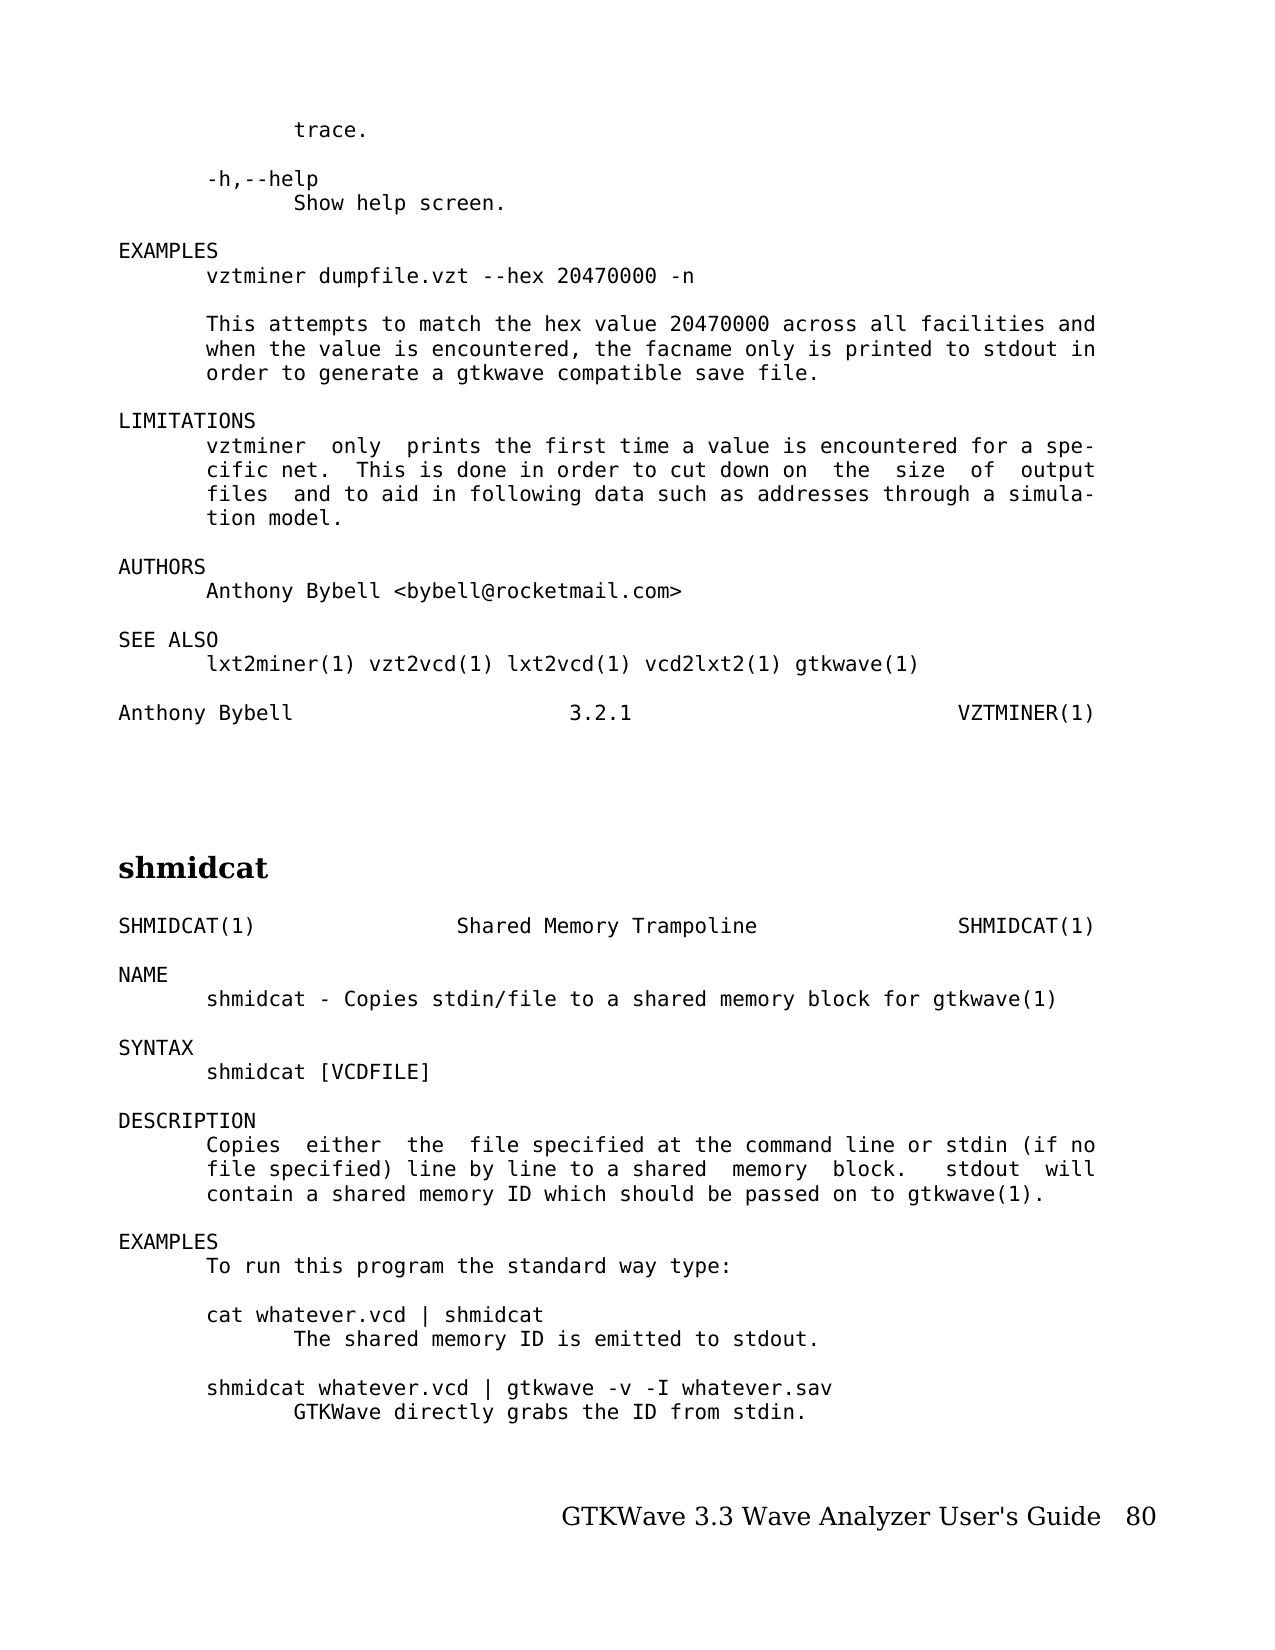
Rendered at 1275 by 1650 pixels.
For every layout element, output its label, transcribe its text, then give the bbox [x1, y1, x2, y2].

subtitle shmidcat [118, 851, 1157, 885]
text To run this program the standard way type: [118, 1254, 1157, 1279]
text This attempts to match the hex value 20470000 across all facilities and [118, 312, 1157, 337]
text contain a shared memory ID which should be passed on to gtkwave(1). [118, 1182, 1157, 1206]
text GTKWave directly grabs the ID from stdin. [118, 1400, 1157, 1424]
text AUTHORS [118, 555, 1157, 579]
text Show help screen. [118, 191, 1157, 215]
text files and to aid in following data such as addresses through a simula- [118, 482, 1157, 506]
text lxt2miner(1) vzt2vcd(1) lxt2vcd(1) vcd2lxt2(1) gtkwave(1) [118, 652, 1157, 676]
text SHMIDCAT(1) Shared Memory Trampoline SHMIDCAT(1) [118, 914, 1157, 939]
text file specified) line by line to a shared memory block. stdout will [118, 1157, 1157, 1182]
text when the value is encountered, the facname only is printed to stdout in [118, 337, 1157, 361]
text trace. [118, 118, 1157, 142]
text LIMITATIONS [118, 409, 1157, 434]
text DESCRIPTION [118, 1109, 1157, 1133]
text EXAMPLES [118, 1230, 1157, 1254]
text Copies either the file specified at the command line or stdin (if no [118, 1133, 1157, 1157]
text Anthony Bybell <bybell@rocketmail.com> [118, 579, 1157, 603]
text tion model. [118, 506, 1157, 531]
text SYNTAX [118, 1036, 1157, 1060]
text NAME [118, 963, 1157, 987]
text vztminer dumpfile.vzt --hex 20470000 -n [118, 264, 1157, 288]
text vztminer only prints the first time a value is encountered for a spe- [118, 434, 1157, 458]
text shmidcat whatever.vcd | gtkwave -v -I whatever.sav [118, 1376, 1157, 1400]
text shmidcat [VCDFILE] [118, 1060, 1157, 1084]
text cat whatever.vcd | shmidcat [118, 1303, 1157, 1327]
text shmidcat - Copies stdin/file to a shared memory block for gtkwave(1) [118, 987, 1157, 1012]
text SEE ALSO [118, 628, 1157, 652]
text cific net. This is done in order to cut down on the size of output [118, 458, 1157, 482]
text order to generate a gtkwave compatible save file. [118, 361, 1157, 385]
text EXAMPLES [118, 239, 1157, 264]
text Anthony Bybell 3.2.1 VZTMINER(1) [118, 701, 1157, 725]
text -h,--help [118, 167, 1157, 191]
text The shared memory ID is emitted to stdout. [118, 1327, 1157, 1351]
